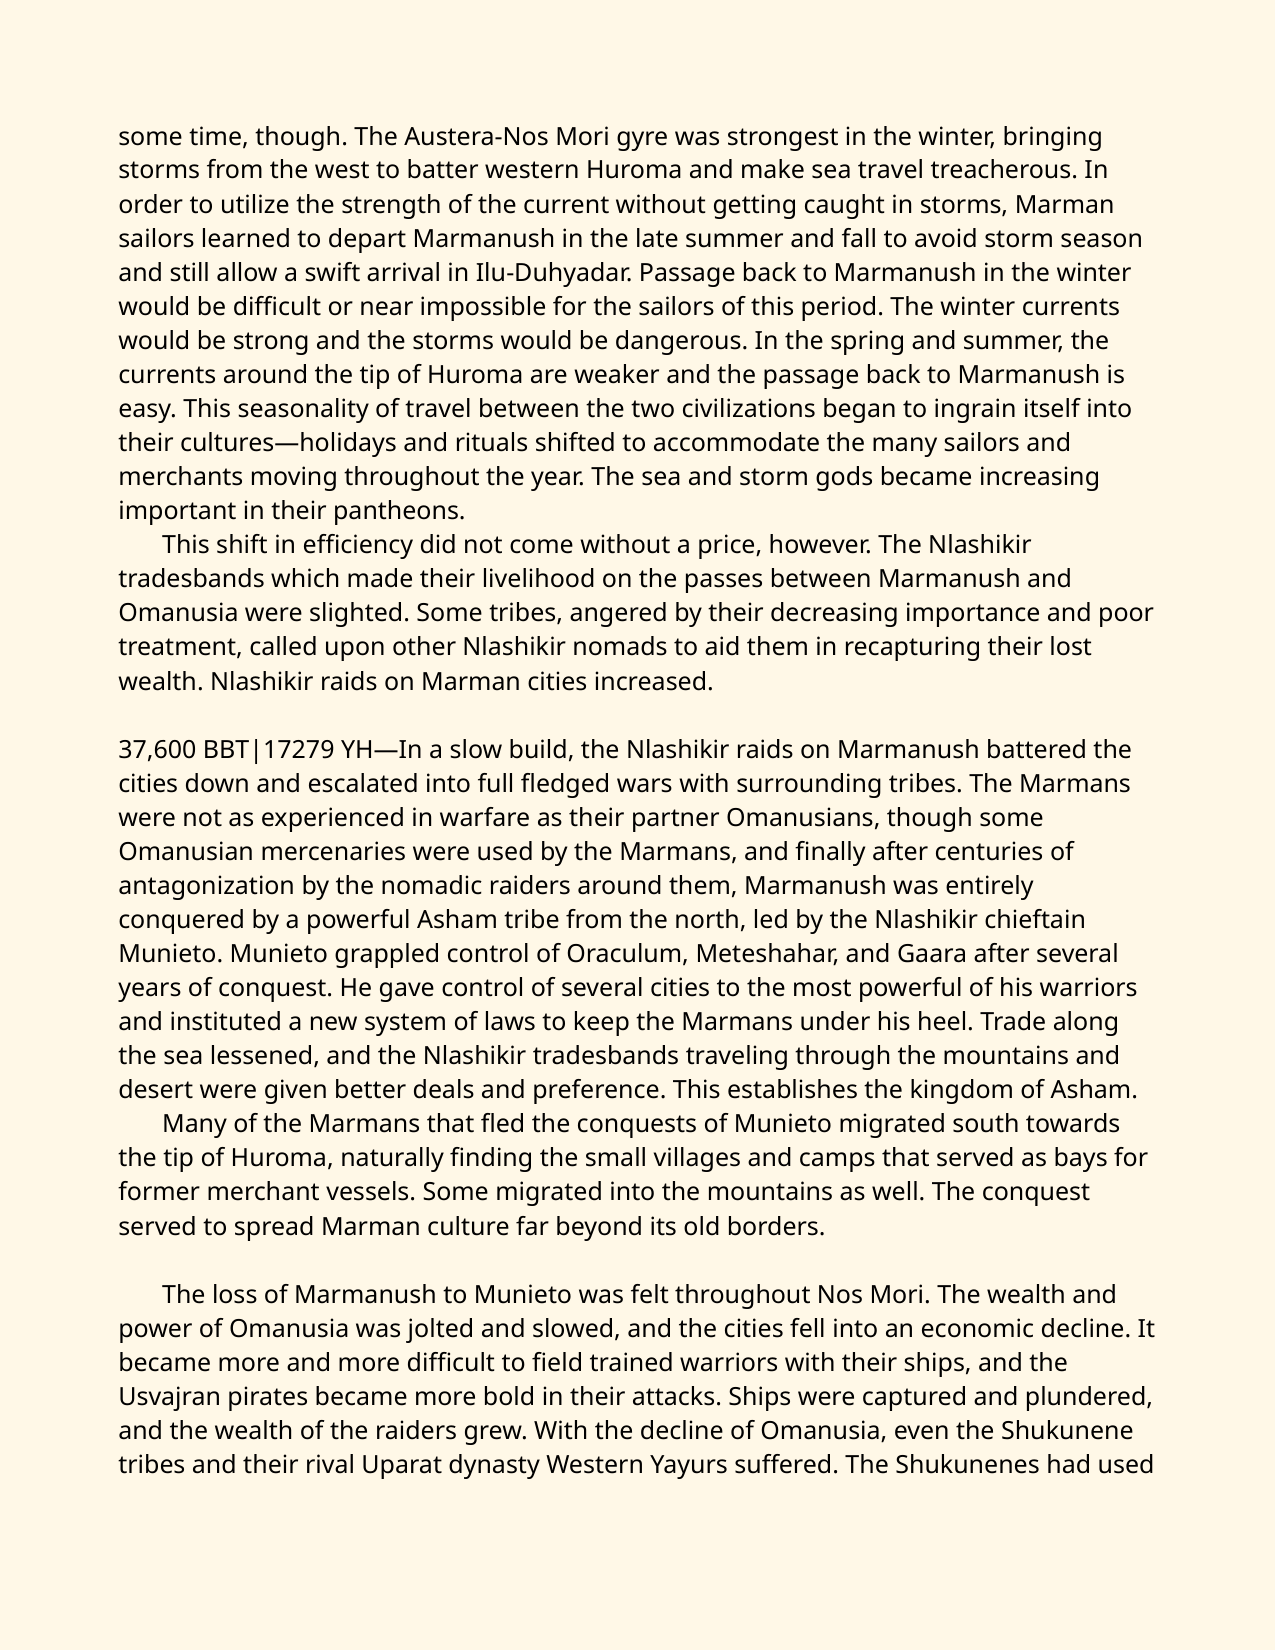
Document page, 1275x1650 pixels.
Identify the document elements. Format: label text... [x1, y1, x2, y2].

text 37,600 BBT|17279 YH—In a slow build, the Nlashikir raids on Marmanush battered the cities down and escalated into full fledged wars with surrounding tribes. The Marmans were not as experienced in warfare as their partner Omanusians, though some Omanusian mercenaries were used by the Marmans, and finally after centuries of antagonization by the nomadic raiders around them, Marmanush was entirely conquered by a powerful Asham tribe from the north, led by the Nlashikir chieftain Munieto. Munieto grappled control of Oraculum, Meteshahar, and Gaara after several years of conquest. He gave control of several cities to the most powerful of his warriors and instituted a new system of laws to keep the Marmans under his heel. Trade along the sea lessened, and the Nlashikir tradesbands traveling through the mountains and desert were given better deals and preference. This establishes the kingdom of Asham. [118, 731, 1157, 1106]
text This shift in efficiency did not come without a price, however. The Nlashikir tradesbands which made their livelihood on the passes between Marmanush and Omanusia were slighted. Some tribes, angered by their decreasing importance and poor treatment, called upon other Nlashikir nomads to aid them in recapturing their lost wealth. Nlashikir raids on Marman cities increased. [118, 527, 1157, 697]
text Many of the Marmans that fled the conquests of Munieto migrated south towards the tip of Huroma, naturally finding the small villages and camps that served as bays for former merchant vessels. Some migrated into the mountains as well. The conquest served to spread Marman culture far beyond its old borders. [118, 1106, 1157, 1242]
text some time, though. The Austera-Nos Mori gyre was strongest in the winter, bringing storms from the west to batter western Huroma and make sea travel treacherous. In order to utilize the strength of the current without getting caught in storms, Marman sailors learned to depart Marmanush in the late summer and fall to avoid storm season and still allow a swift arrival in Ilu-Duhyadar. Passage back to Marmanush in the winter would be difficult or near impossible for the sailors of this period. The winter currents would be strong and the storms would be dangerous. In the spring and summer, the currents around the tip of Huroma are weaker and the passage back to Marmanush is easy. This seasonality of travel between the two civilizations began to ingrain itself into their cultures—holidays and rituals shifted to accommodate the many sailors and merchants moving throughout the year. The sea and storm gods became increasing important in their pantheons. [118, 118, 1157, 527]
text The loss of Marmanush to Munieto was felt throughout Nos Mori. The wealth and power of Omanusia was jolted and slowed, and the cities fell into an economic decline. It became more and more difficult to field trained warriors with their ships, and the Usvajran pirates became more bold in their attacks. Ships were captured and plundered, and the wealth of the raiders grew. With the decline of Omanusia, even the Shukunene tribes and their rival Uparat dynasty Western Yayurs suffered. The Shukunenes had used [118, 1276, 1157, 1481]
